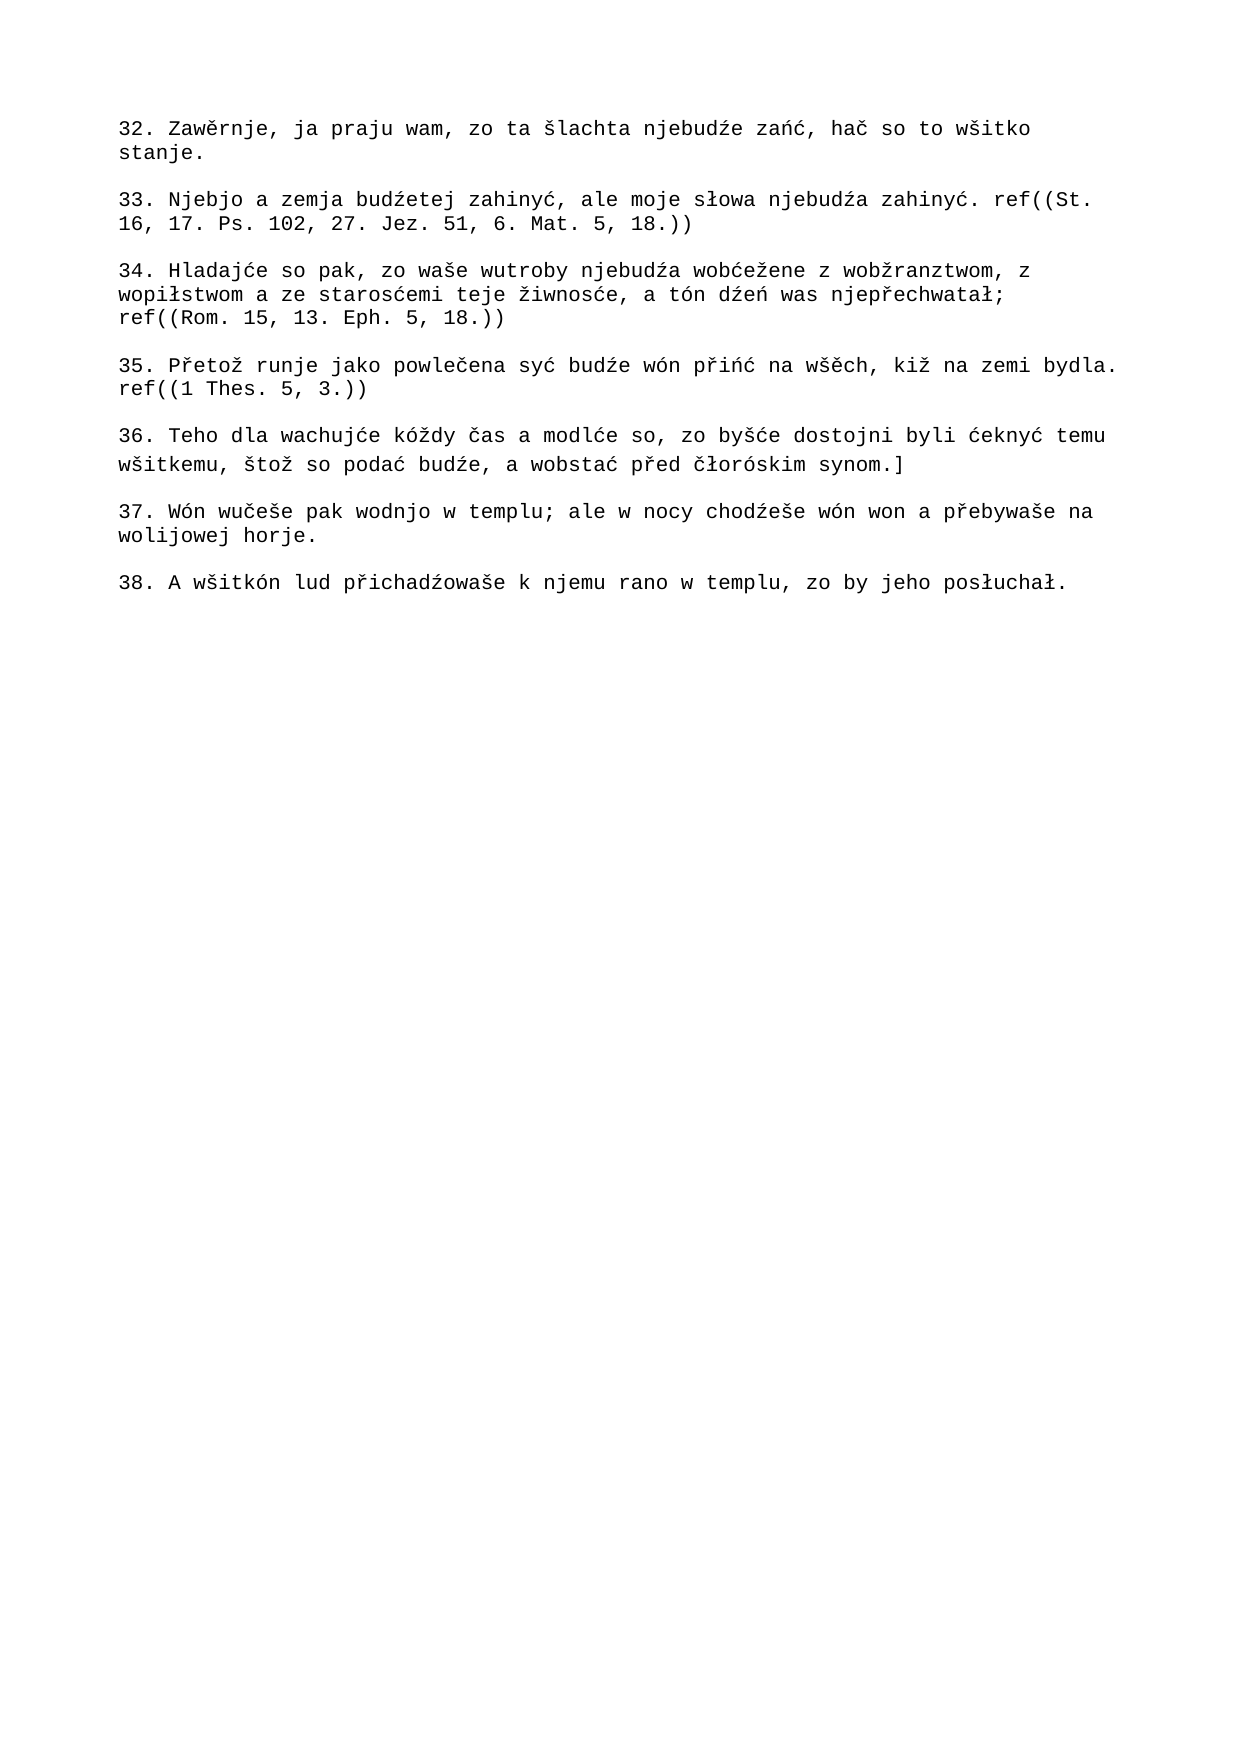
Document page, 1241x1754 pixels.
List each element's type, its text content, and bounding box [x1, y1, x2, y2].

text 38. A wšitkón lud přichadźowaše k njemu rano w templu, zo by jeho posłuchał. [118, 572, 1122, 596]
text 37. Wón wučeše pak wodnjo w templu; ale w nocy chodźeše wón won a přebywaše na wolijowej horje. [118, 501, 1122, 549]
text 34. Hladajće so pak, zo waše wutroby njebudźa wobćežene z wobžranztwom, z wopiłstwom a ze starosćemi teje žiwnosće, a tón dźeń was njepřechwatał; ref((Rom. 15, 13. Eph. 5, 18.)) [118, 260, 1122, 331]
text 33. Njebjo a zemja budźetej zahinyć, ale moje słowa njebudźa zahinyć. ref((St. 16, 17. Ps. 102, 27. Jez. 51, 6. Mat. 5, 18.)) [118, 189, 1122, 236]
text 35. Přetož runje jako powlečena syć budźe wón přińć na wšěch, kiž na zemi bydla. ref((1 Thes. 5, 3.)) [118, 354, 1122, 402]
text 36. Teho dla wachujće kóždy čas a modlće so, zo byšće dostojni byli ćeknyć temu wšitkemu, štož so podać budźe, a wobstać před čłoróskim synom.] [118, 426, 1122, 478]
text 32. Zawěrnje, ja praju wam, zo ta šlachta njebudźe zańć, hač so to wšitko stanje. [118, 118, 1122, 165]
